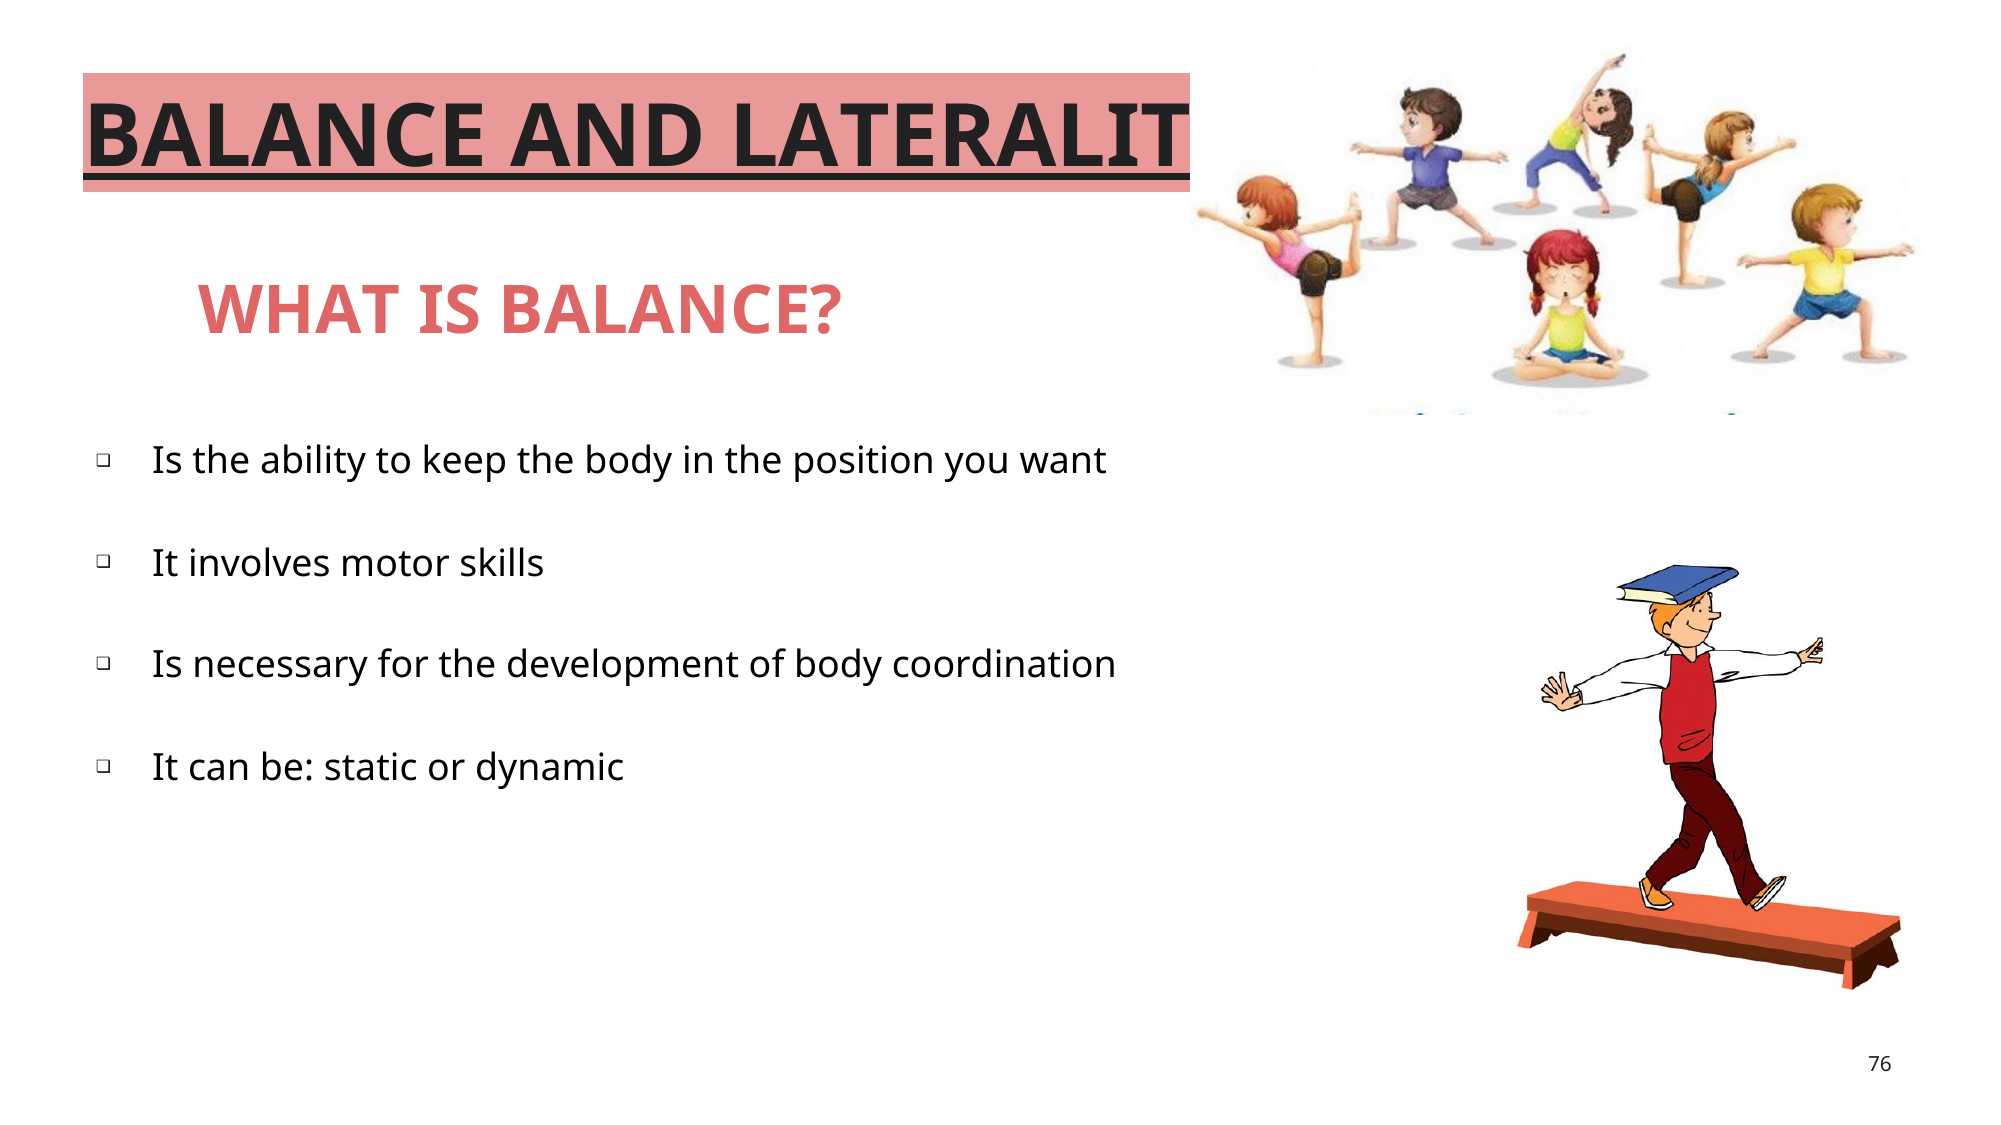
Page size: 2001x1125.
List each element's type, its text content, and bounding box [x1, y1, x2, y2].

picture [1190, 41, 1932, 415]
text_box [1853, 1019, 1974, 1106]
list WHAT IS BALANCE? [68, 239, 909, 415]
text_box Is the ability to keep the body in the position you want It involves motor skills Is necessary for the development of body coordination It can be: static or dynamic [43, 418, 1481, 1062]
title BALANCE AND LATERALITY [68, 64, 1190, 240]
picture [1515, 562, 1902, 991]
